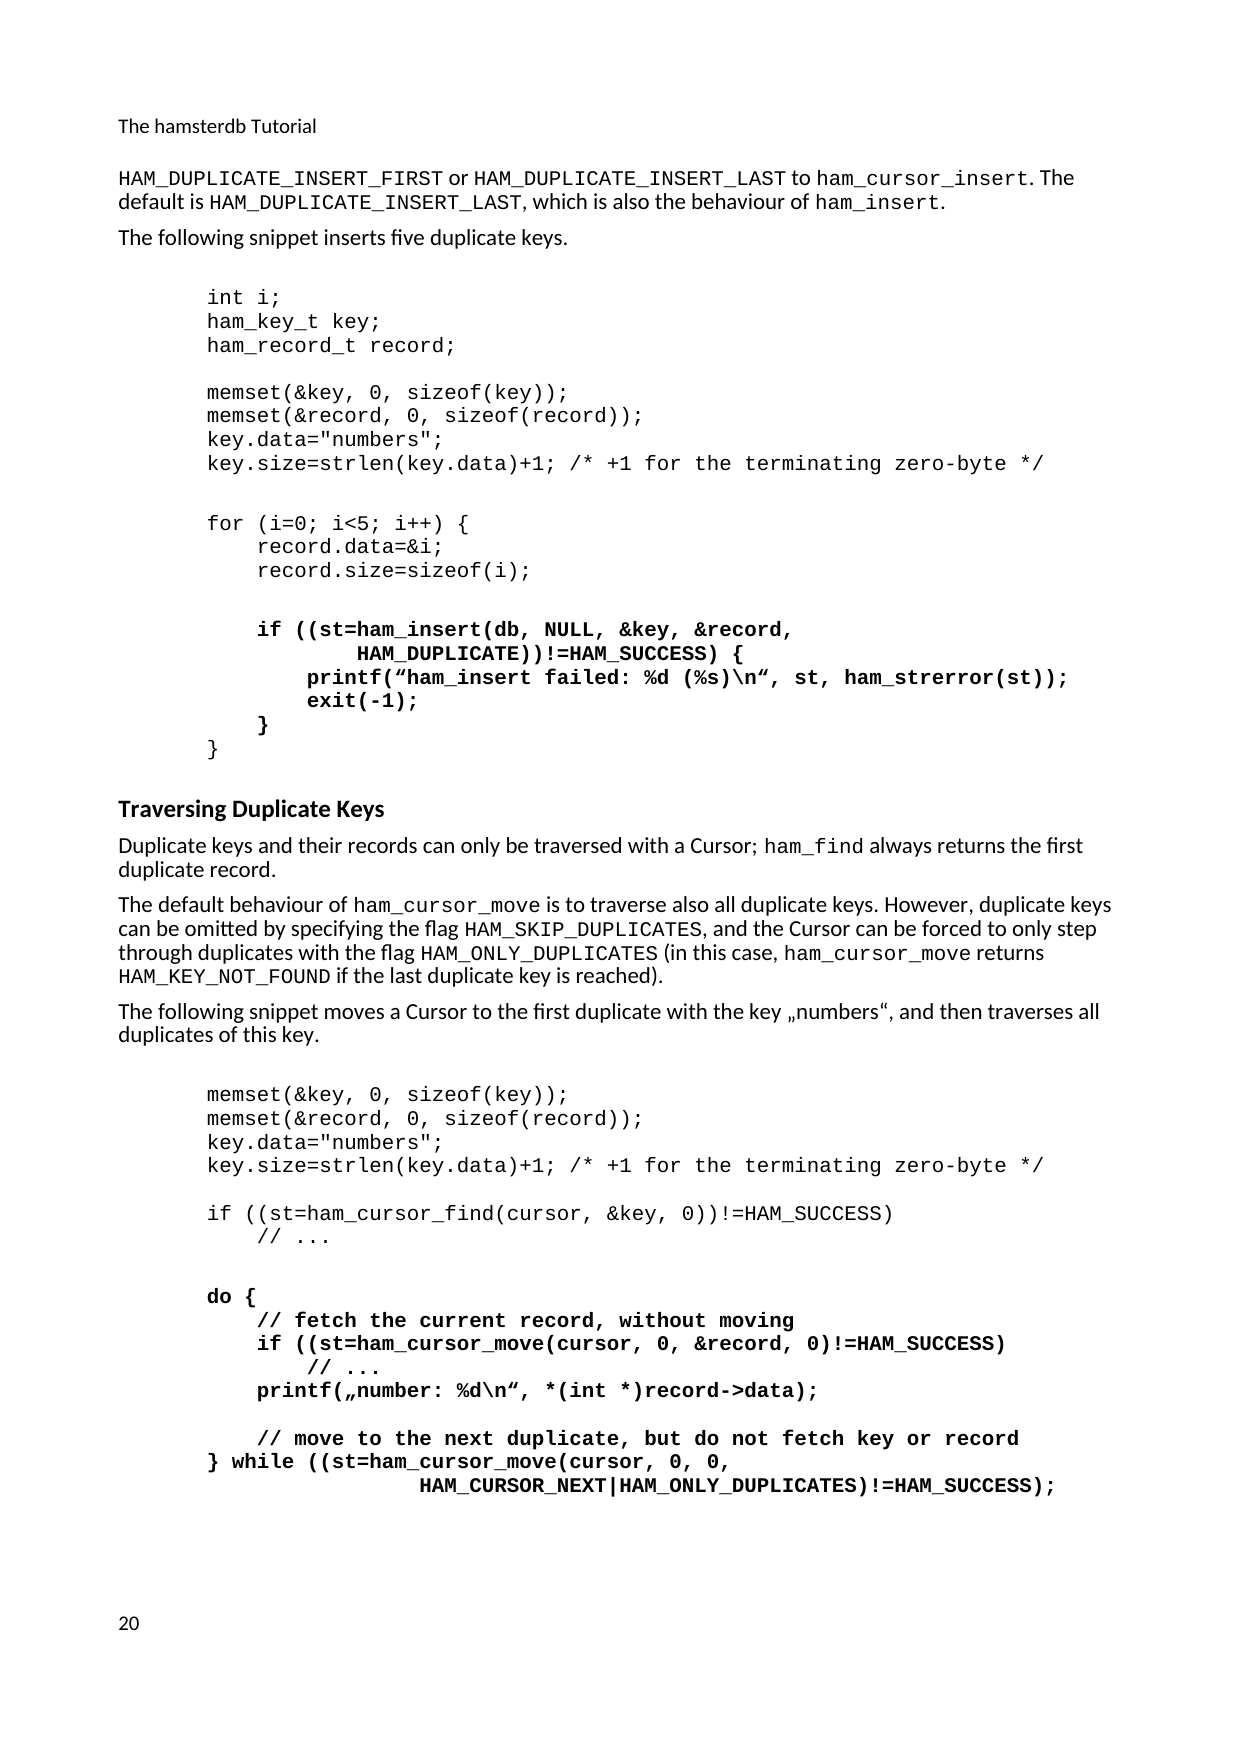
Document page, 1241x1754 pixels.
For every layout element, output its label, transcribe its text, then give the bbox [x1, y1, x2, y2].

text for (i=0; i<5; i++) { record.data=&i; record.size=sizeof(i); [207, 512, 1122, 583]
text int i; ham_key_t key; ham_record_t record; memset(&key, 0, sizeof(key)); memset(&record, 0, sizeof(record)); key.data="numbers"; key.size=strlen(key.data)+1; /* +1 for the terminating zero-byte */ [207, 287, 1122, 476]
text The default behaviour of ham_cursor_move is to traverse also all duplicate keys. However, duplicate keys can be omitted by specifying the flag HAM_SKIP_DUPLICATES, and the Cursor can be forced to only step through duplicates with the flag HAM_ONLY_DUPLICATES (in this case, ham_cursor_move returns HAM_KEY_NOT_FOUND if the last duplicate key is reached). [118, 895, 1122, 990]
text HAM_DUPLICATE_INSERT_FIRST or HAM_DUPLICATE_INSERT_LAST to ham_cursor_insert. The default is HAM_DUPLICATE_INSERT_LAST, which is also the behaviour of ham_insert. [118, 168, 1122, 216]
text The following snippet inserts five duplicate keys. [118, 228, 1122, 251]
text The following snippet moves a Cursor to the first duplicate with the key „numbers“, and then traverses all duplicates of this key. [118, 1002, 1122, 1048]
text if ((st=ham_insert(db, NULL, &key, &record, HAM_DUPLICATE))!=HAM_SUCCESS) { printf(“ham_insert failed: %d (%s)\n“, st, ham_strerror(st)); exit(-1); } } [207, 619, 1122, 761]
text Duplicate keys and their records can only be traversed with a Cursor; ham_find always returns the first duplicate record. [118, 836, 1122, 883]
text do { // fetch the current record, without moving if ((st=ham_cursor_move(cursor, 0, &record, 0)!=HAM_SUCCESS) // ... printf(„number: %d\n“, *(int *)record->data); // move to the next duplicate, but do not fetch key or record } while ((st=ham_cursor_move(cursor, 0, 0, HAM_CURSOR_NEXT|HAM_ONLY_DUPLICATES)!=HAM_SUCCESS); [207, 1286, 1122, 1499]
subtitle Traversing Duplicate Keys [118, 799, 1122, 824]
text memset(&key, 0, sizeof(key)); memset(&record, 0, sizeof(record)); key.data="numbers"; key.size=strlen(key.data)+1; /* +1 for the terminating zero-byte */ if ((st=ham_cursor_find(cursor, &key, 0))!=HAM_SUCCESS) // ... [207, 1084, 1122, 1250]
